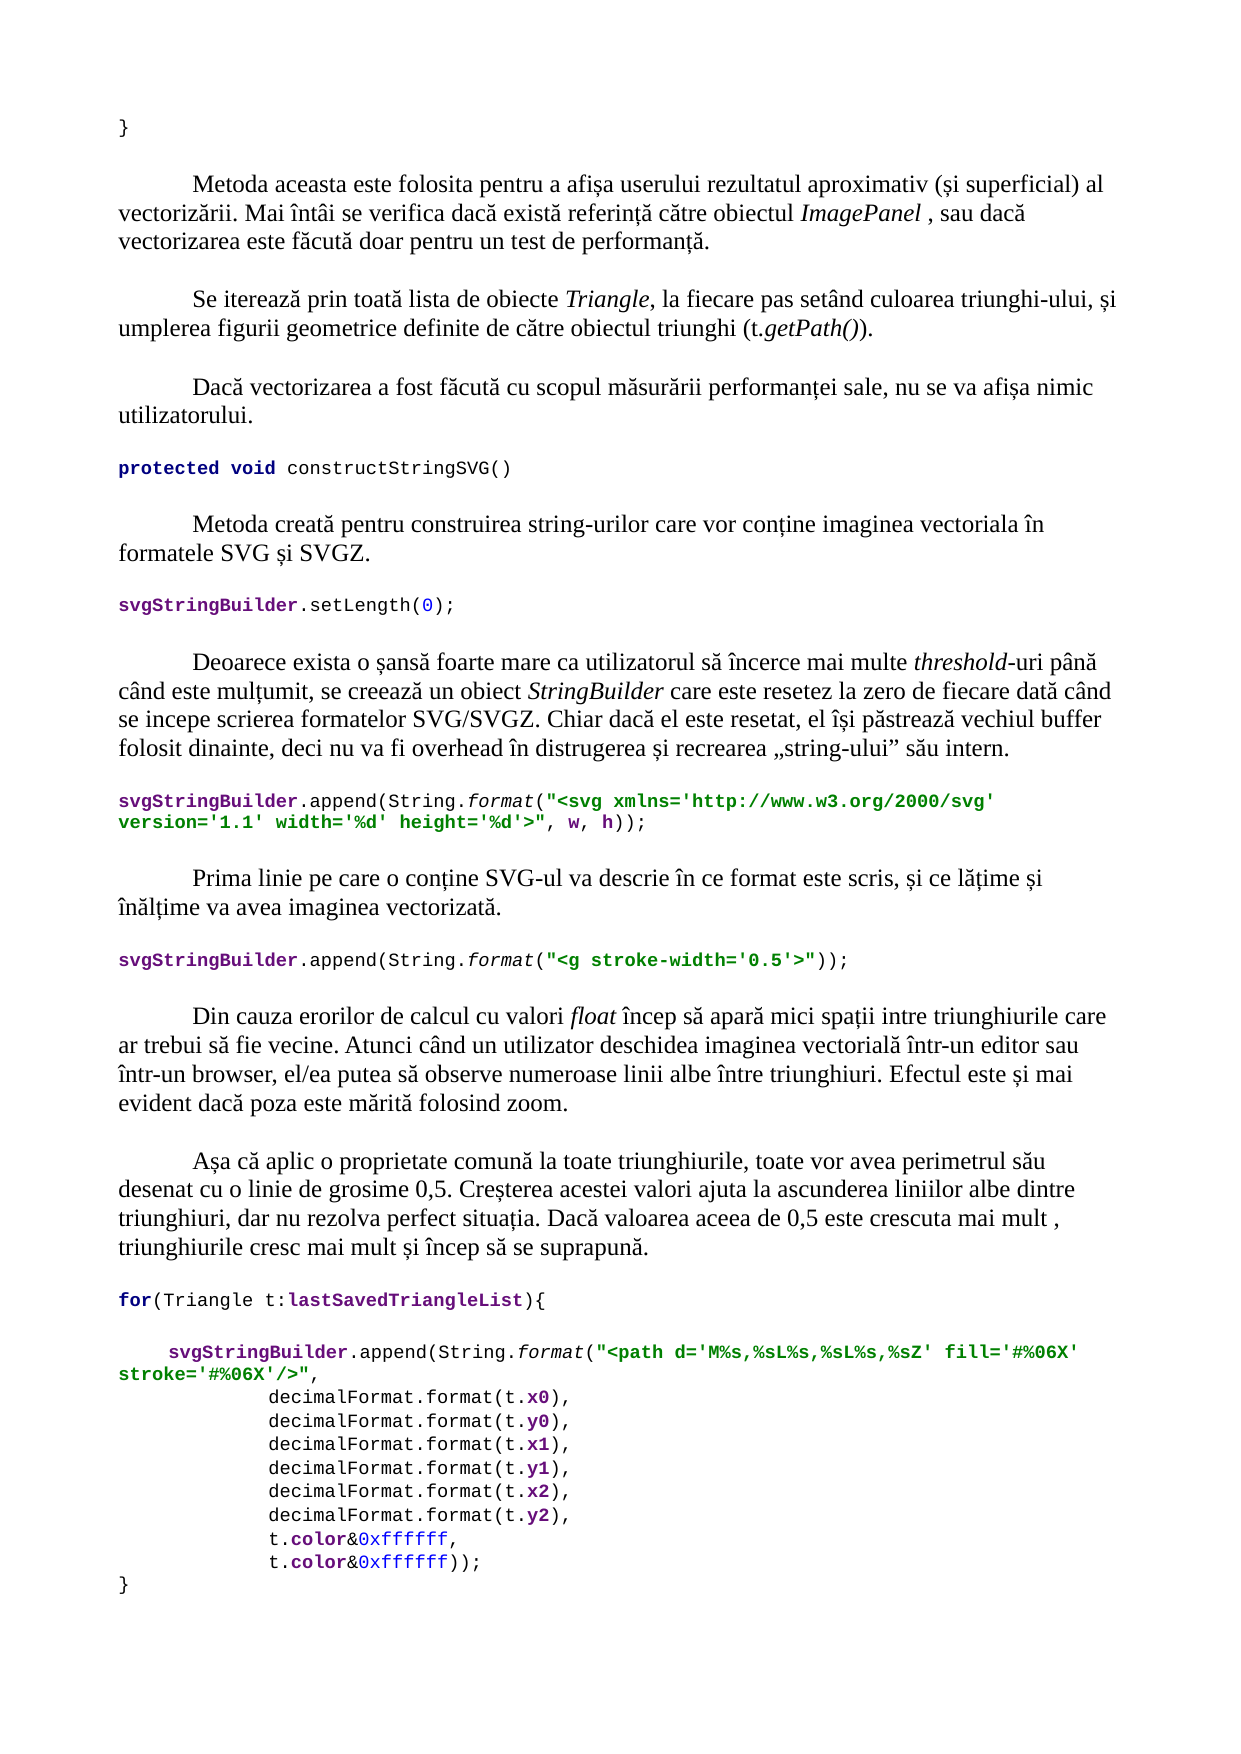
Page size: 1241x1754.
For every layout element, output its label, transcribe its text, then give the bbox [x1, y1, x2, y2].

text } [118, 118, 1122, 139]
text Din cauza erorilor de calcul cu valori float încep să apară mici spații intre triunghiurile care ar trebui să fie vecine. Atunci când un utilizator deschidea imaginea vectorială într-un editor sau într-un browser, el/ea putea să observe numeroase linii albe între triunghiuri. Efectul este și mai evident dacă poza este mărită folosind zoom. [118, 1001, 1122, 1116]
text Metoda creată pentru construirea string-urilor care vor conține imaginea vectoriala în formatele SVG și SVGZ. [118, 509, 1122, 567]
text Deoarece exista o șansă foarte mare ca utilizatorul să încerce mai multe threshold-uri până când este mulțumit, se creează un obiect StringBuilder care este resetez la zero de fiecare dată când se incepe scrierea formatelor SVG/SVGZ. Chiar dacă el este resetat, el își păstrează vechiul buffer folosit dinainte, deci nu va fi overhead în distrugerea și recrearea „string-ului” său intern. [118, 647, 1122, 762]
text decimalFormat.format(t.y1), [118, 1457, 1122, 1481]
text svgStringBuilder.append(String.format("<g stroke-width='0.5'>")); [118, 950, 1122, 972]
text decimalFormat.format(t.x0), [118, 1386, 1122, 1409]
text Dacă vectorizarea a fost făcută cu scopul măsurării performanței sale, nu se va afișa nimic utilizatorului. [118, 372, 1122, 429]
text Se iterează prin toată lista de obiecte Triangle, la fiecare pas setând culoarea triunghi-ului, și umplerea figurii geometrice definite de către obiectul triunghi (t.getPath()). [118, 284, 1122, 342]
text svgStringBuilder.setLength(0); [118, 596, 1122, 617]
text svgStringBuilder.append(String.format("<svg xmlns='http://www.w3.org/2000/svg' version='1.1' width='%d' height='%d'>", w, h)); [118, 791, 1122, 834]
text decimalFormat.format(t.x1), [118, 1433, 1122, 1457]
text Metoda aceasta este folosita pentru a afișa userului rezultatul aproximativ (și superficial) al vectorizării. Mai întâi se verifica dacă există referință către obiectul ImagePanel , sau dacă vectorizarea este făcută doar pentru un test de performanță. [118, 169, 1122, 255]
text t.color&0xffffff)); [118, 1551, 1122, 1575]
text protected void constructStringSVG() [118, 458, 1122, 480]
text for(Triangle t:lastSavedTriangleList){ [118, 1290, 1122, 1312]
text svgStringBuilder.append(String.format("<path d='M%s,%sL%s,%sL%s,%sZ' fill='#%06X' stroke='#%06X'/>", [118, 1341, 1122, 1386]
text Așa că aplic o proprietate comună la toate triunghiurile, toate vor avea perimetrul său desenat cu o linie de grosime 0,5. Creșterea acestei valori ajuta la ascunderea liniilor albe dintre triunghiuri, dar nu rezolva perfect situația. Dacă valoarea aceea de 0,5 este crescuta mai mult , triunghiurile cresc mai mult și încep să se suprapună. [118, 1146, 1122, 1261]
text Prima linie pe care o conține SVG-ul va descrie în ce format este scris, și ce lățime și înălțime va avea imaginea vectorizată. [118, 863, 1122, 921]
text t.color&0xffffff, [118, 1528, 1122, 1551]
text decimalFormat.format(t.y0), [118, 1409, 1122, 1433]
text } [118, 1575, 1122, 1596]
text decimalFormat.format(t.x2), [118, 1481, 1122, 1504]
text decimalFormat.format(t.y2), [118, 1504, 1122, 1528]
